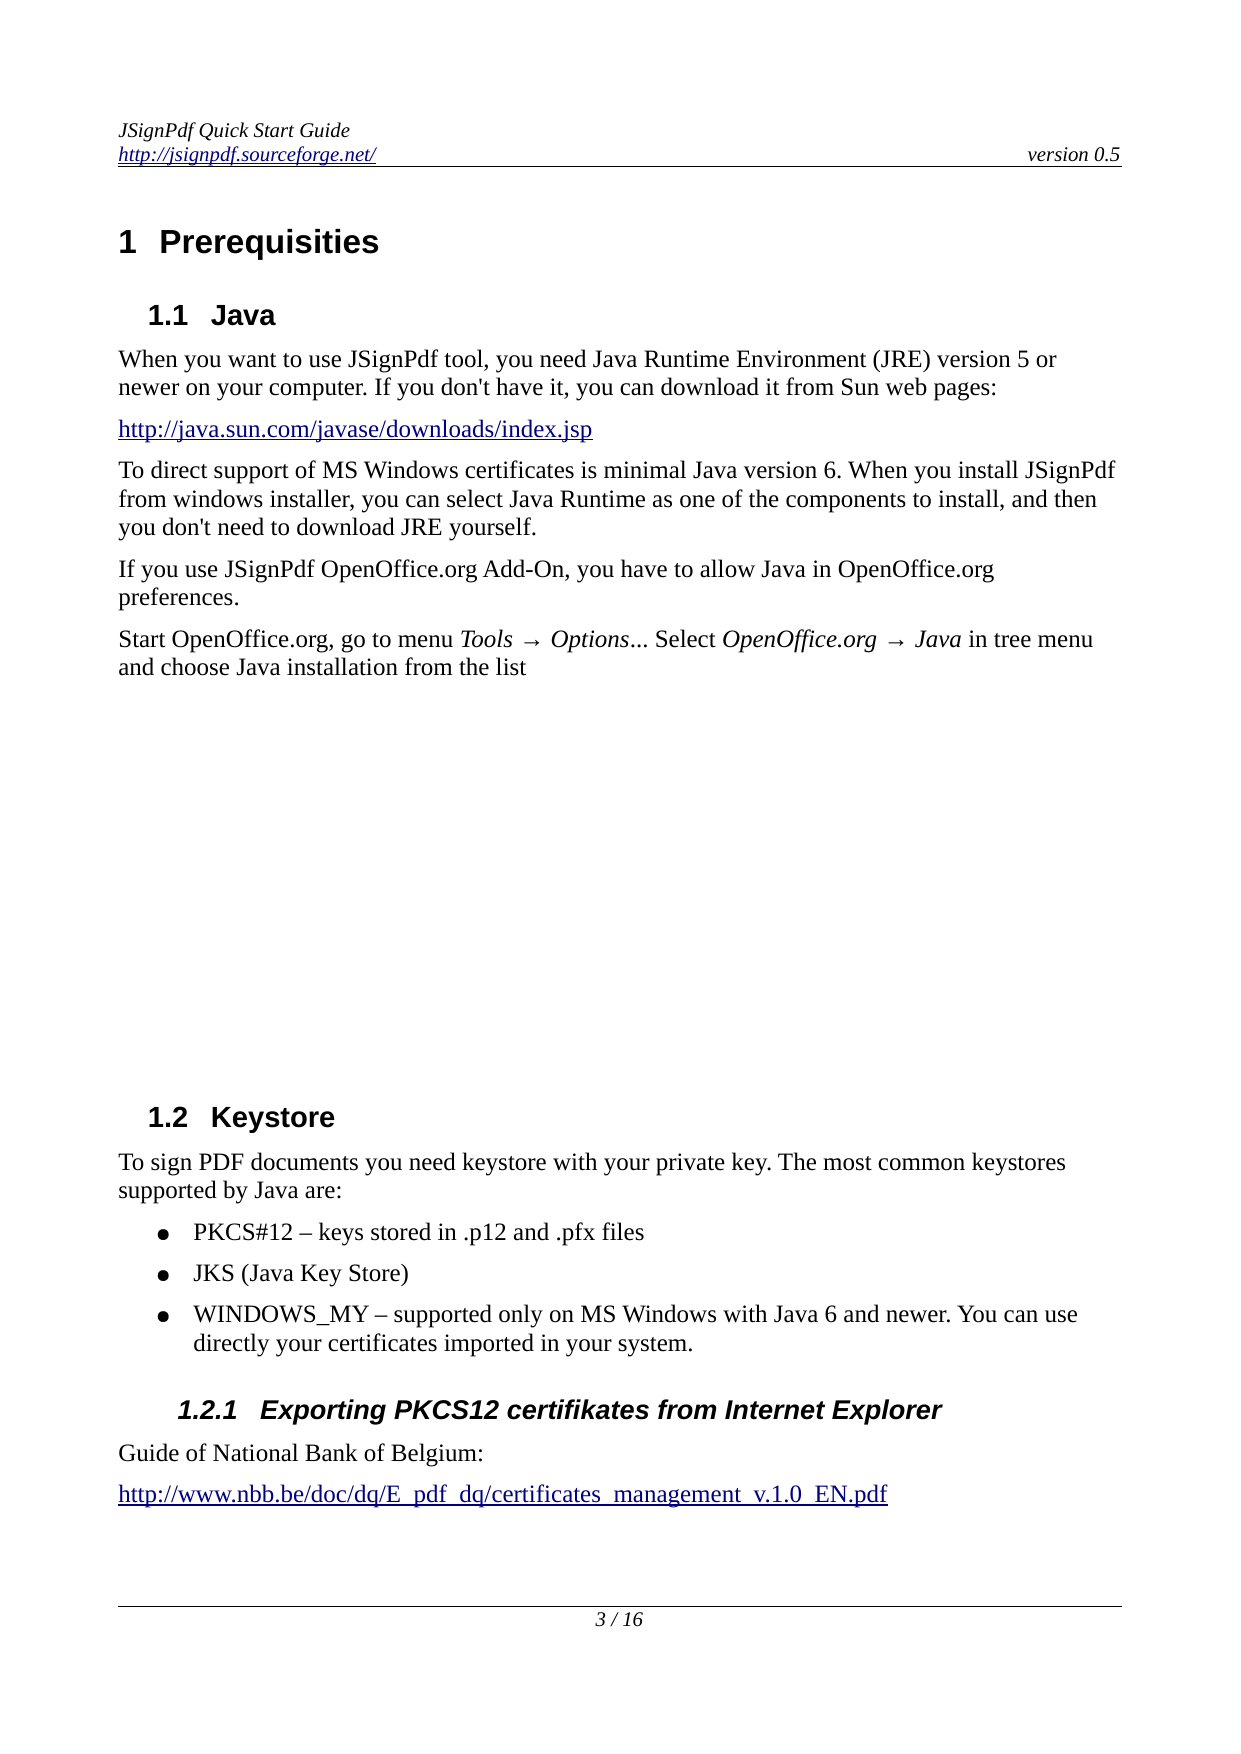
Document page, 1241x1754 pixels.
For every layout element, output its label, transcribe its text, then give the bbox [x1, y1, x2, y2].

text http://www.nbb.be/doc/dq/E_pdf_dq/certificates_management_v.1.0_EN.pdf [118, 1479, 1122, 1508]
text To direct support of MS Windows certificates is minimal Java version 6. When you install JSignPdf from windows installer, you can select Java Runtime as one of the components to install, and then you don't need to download JRE yourself. [118, 455, 1122, 541]
text When you want to use JSignPdf tool, you need Java Runtime Environment (JRE) version 5 or newer on your computer. If you don't have it, you can download it from Sun web pages: [118, 344, 1122, 401]
subtitle Prerequisities [118, 222, 1122, 260]
list PKCS#12 – keys stored in .p12 and .pfx files [156, 1217, 1122, 1245]
subtitle Java [148, 298, 1116, 331]
text If you use JSignPdf OpenOffice.org Add-On, you have to allow Java in OpenOffice.org preferences. [118, 554, 1122, 611]
list JKS (Java Key Store) [156, 1258, 1122, 1287]
subtitle Exporting PKCS12 certifikates from Internet Explorer [177, 1394, 1122, 1425]
text http://java.sun.com/javase/downloads/index.jsp [118, 414, 1122, 442]
text Start OpenOffice.org, go to menu Tools → Options... Select OpenOffice.org → Java in tree menu and choose Java installation from the list [118, 624, 1122, 681]
text To sign PDF documents you need keystore with your private key. The most common keystores supported by Java are: [118, 1147, 1122, 1204]
subtitle Keystore [148, 719, 1116, 1134]
list WINDOWS_MY – supported only on MS Windows with Java 6 and newer. You can use directly your certificates imported in your system. [156, 1299, 1122, 1357]
text Guide of National Bank of Belgium: [118, 1438, 1122, 1467]
